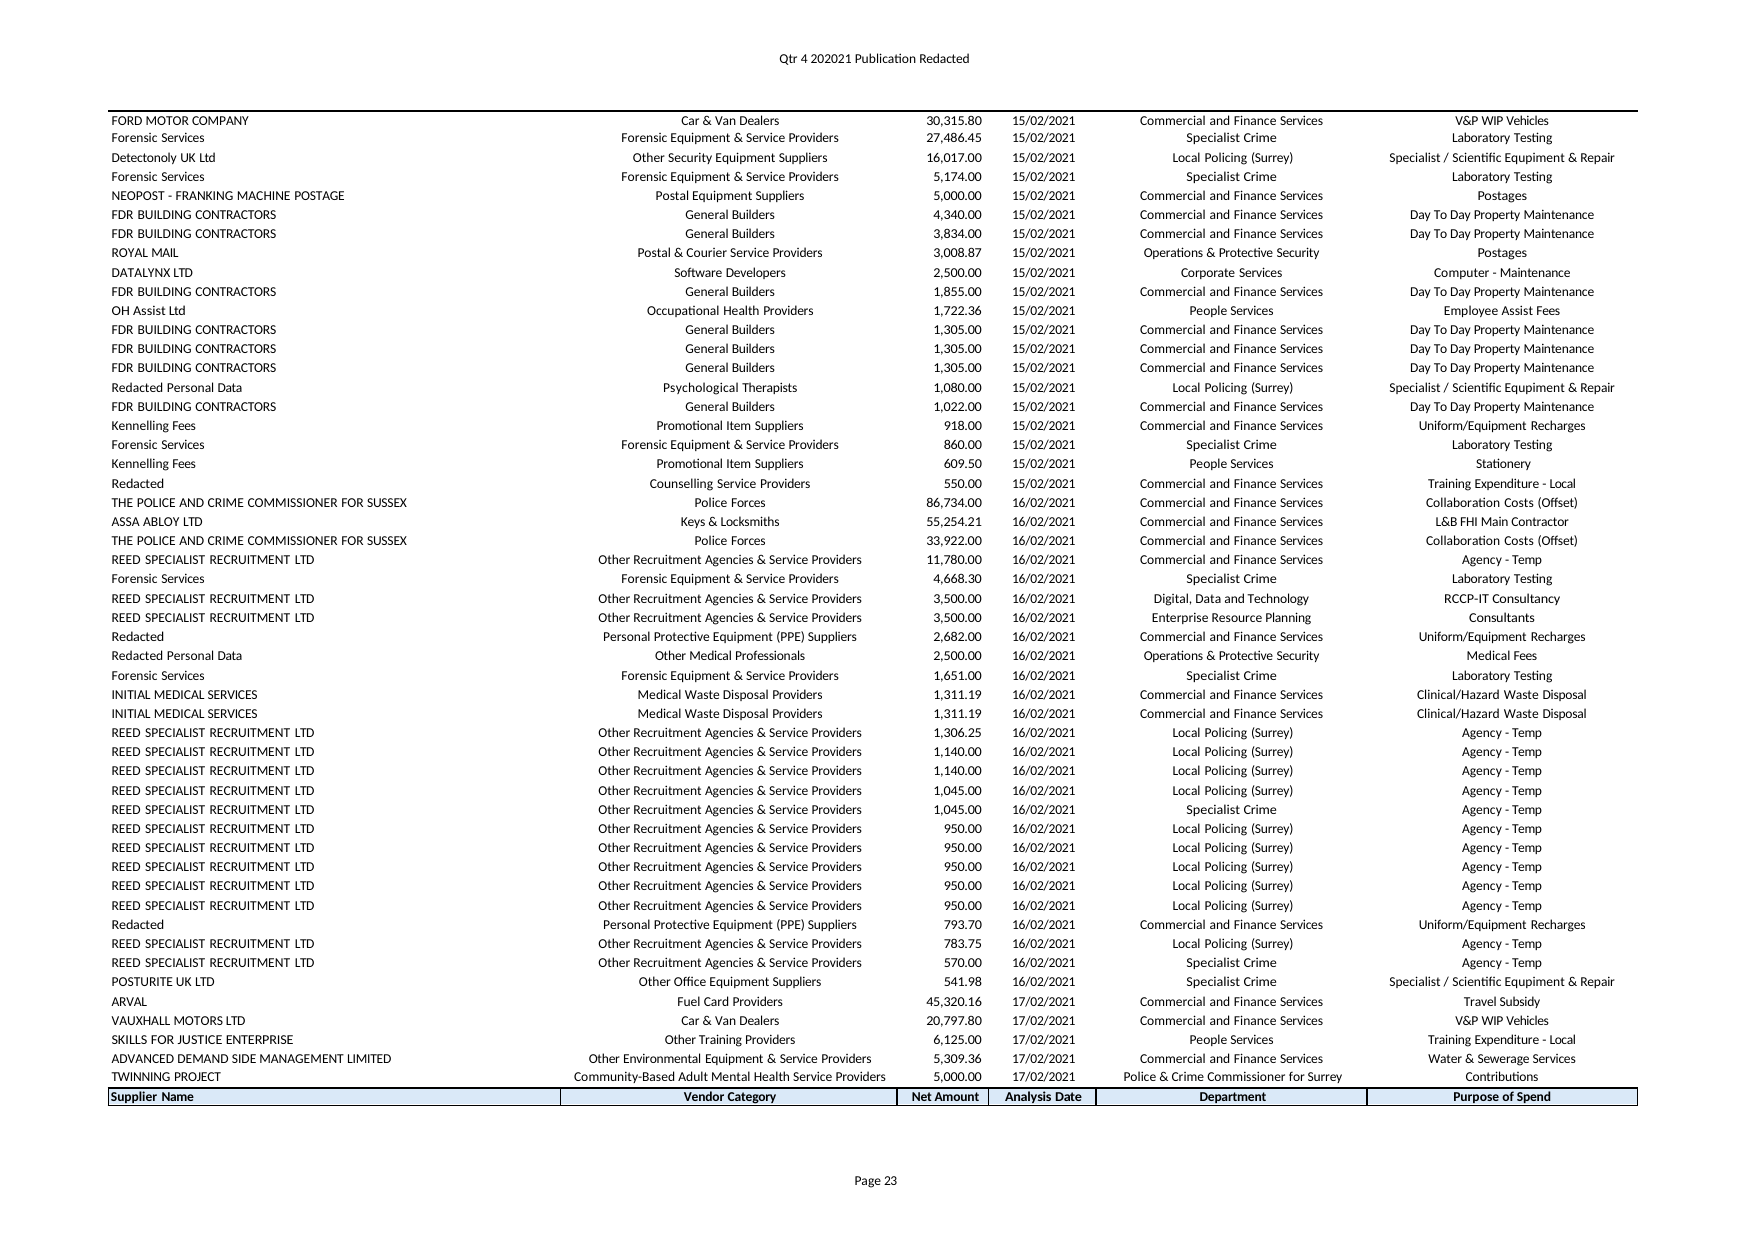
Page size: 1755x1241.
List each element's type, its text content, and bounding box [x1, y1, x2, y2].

table_cell REED SPECIALIST RECRUITMENT LTD [108, 858, 561, 877]
table_cell ARVAL [108, 992, 561, 1011]
table_cell REED SPECIALIST RECRUITMENT LTD [108, 954, 561, 973]
table_cell Day To Day Property Maintenance [1367, 225, 1637, 244]
table_cell 1,022.00 [897, 398, 988, 417]
table_cell 33,922.00 [897, 532, 988, 551]
table_cell FDR BUILDING CONTRACTORS [108, 340, 561, 359]
table_cell Commercial and Finance Services [1096, 187, 1367, 206]
table_cell REED SPECIALIST RECRUITMENT LTD [108, 762, 561, 781]
table_cell Medical Waste Disposal Providers [561, 685, 897, 704]
table_cell Redacted [108, 628, 561, 647]
table_cell Psychological Therapists [561, 378, 897, 397]
table_cell 16/02/2021 [988, 724, 1096, 743]
table_cell 950.00 [897, 877, 988, 896]
table_cell TWINNING PROJECT [108, 1069, 561, 1087]
table_cell 15/02/2021 [988, 340, 1096, 359]
table_cell INITIAL MEDICAL SERVICES [108, 685, 561, 704]
table_cell Agency - Temp [1367, 954, 1637, 973]
table_cell 16/02/2021 [988, 589, 1096, 608]
table_cell General Builders [561, 398, 897, 417]
table_cell FDR BUILDING CONTRACTORS [108, 398, 561, 417]
table_cell 1,306.25 [897, 724, 988, 743]
table_header Purpose of Spend [1368, 1089, 1637, 1104]
table_cell Forensic Equipment & Service Providers [561, 666, 897, 685]
table_cell 1,855.00 [897, 283, 988, 302]
table_cell Clinical/Hazard Waste Disposal [1367, 705, 1637, 724]
table_cell 16/02/2021 [988, 532, 1096, 551]
table_cell Employee Assist Fees [1367, 302, 1637, 321]
table_cell Agency - Temp [1367, 800, 1637, 819]
table_cell L&B FHI Main Contractor [1367, 513, 1637, 532]
table_cell Commercial and Finance Services [1096, 283, 1367, 302]
table_cell Commercial and Finance Services [1096, 340, 1367, 359]
table_cell Other Recruitment Agencies & Service Providers [561, 762, 897, 781]
table_cell 16/02/2021 [988, 609, 1096, 628]
table_cell Commercial and Finance Services [1096, 705, 1367, 724]
table_cell 15/02/2021 [988, 168, 1096, 187]
table_cell Other Office Equipment Suppliers [561, 973, 897, 992]
table_cell 1,305.00 [897, 321, 988, 340]
table_cell Agency - Temp [1367, 820, 1637, 839]
table_cell 15/02/2021 [988, 225, 1096, 244]
table_cell Kennelling Fees [108, 455, 561, 474]
table_cell NEOPOST - FRANKING MACHINE POSTAGE [108, 187, 561, 206]
table_cell Fuel Card Providers [561, 992, 897, 1011]
table_cell Other Recruitment Agencies & Service Providers [561, 724, 897, 743]
table_cell General Builders [561, 283, 897, 302]
table_cell Police Forces [561, 494, 897, 513]
table_cell Forensic Services [108, 436, 561, 455]
table_cell Consultants [1367, 609, 1637, 628]
table_cell 16/02/2021 [988, 935, 1096, 954]
table_cell 918.00 [897, 417, 988, 436]
table_cell Agency - Temp [1367, 724, 1637, 743]
table_cell ASSA ABLOY LTD [108, 513, 561, 532]
table_cell Redacted Personal Data [108, 378, 561, 397]
table_cell 15/02/2021 [988, 359, 1096, 378]
table_cell 15/02/2021 [988, 417, 1096, 436]
table_cell 4,340.00 [897, 206, 988, 225]
table_cell Local Policing (Surrey) [1096, 896, 1367, 915]
table_cell REED SPECIALIST RECRUITMENT LTD [108, 609, 561, 628]
table_cell 16/02/2021 [988, 743, 1096, 762]
table_cell Police Forces [561, 532, 897, 551]
table_cell 16/02/2021 [988, 494, 1096, 513]
table_cell Commercial and Finance Services [1096, 494, 1367, 513]
table_cell 15/02/2021 [988, 302, 1096, 321]
table_cell 5,309.36 [897, 1050, 988, 1069]
table_cell Laboratory Testing [1367, 129, 1637, 148]
table_cell 570.00 [897, 954, 988, 973]
table_cell FDR BUILDING CONTRACTORS [108, 321, 561, 340]
table_cell Uniform/Equipment Recharges [1367, 915, 1637, 934]
table_cell REED SPECIALIST RECRUITMENT LTD [108, 743, 561, 762]
table_cell 5,000.00 [897, 187, 988, 206]
table_cell Specialist Crime [1096, 129, 1367, 148]
table_cell 16/02/2021 [988, 954, 1096, 973]
table_cell Enterprise Resource Planning [1096, 609, 1367, 628]
table_cell 16/02/2021 [988, 628, 1096, 647]
table_header Analysis Date [989, 1089, 1095, 1104]
table_cell FDR BUILDING CONTRACTORS [108, 206, 561, 225]
table_cell REED SPECIALIST RECRUITMENT LTD [108, 877, 561, 896]
table_cell Commercial and Finance Services [1096, 532, 1367, 551]
table_cell SKILLS FOR JUSTICE ENTERPRISE [108, 1031, 561, 1050]
table_cell Local Policing (Surrey) [1096, 820, 1367, 839]
table_cell Medical Waste Disposal Providers [561, 705, 897, 724]
table_cell Specialist / Scientific Equpiment & Repair [1367, 148, 1637, 167]
table_cell Local Policing (Surrey) [1096, 935, 1367, 954]
table_cell Clinical/Hazard Waste Disposal [1367, 685, 1637, 704]
table_cell 1,651.00 [897, 666, 988, 685]
table_cell 3,500.00 [897, 609, 988, 628]
table_cell V&P WIP Vehicles [1367, 112, 1637, 129]
table_cell Other Recruitment Agencies & Service Providers [561, 551, 897, 570]
table_cell Local Policing (Surrey) [1096, 839, 1367, 858]
table_cell Forensic Equipment & Service Providers [561, 168, 897, 187]
table_cell Other Recruitment Agencies & Service Providers [561, 820, 897, 839]
table_cell Forensic Equipment & Service Providers [561, 436, 897, 455]
table_cell Commercial and Finance Services [1096, 1011, 1367, 1031]
table_cell 16/02/2021 [988, 858, 1096, 877]
table_cell Commercial and Finance Services [1096, 1050, 1367, 1069]
table_cell Commercial and Finance Services [1096, 225, 1367, 244]
table_cell Agency - Temp [1367, 877, 1637, 896]
table_cell Agency - Temp [1367, 839, 1637, 858]
table_cell Commercial and Finance Services [1096, 628, 1367, 647]
table_cell REED SPECIALIST RECRUITMENT LTD [108, 724, 561, 743]
table_cell REED SPECIALIST RECRUITMENT LTD [108, 839, 561, 858]
table_cell ROYAL MAIL [108, 244, 561, 263]
table_cell Agency - Temp [1367, 743, 1637, 762]
table_cell Other Recruitment Agencies & Service Providers [561, 743, 897, 762]
table_cell 27,486.45 [897, 129, 988, 148]
table_cell Other Recruitment Agencies & Service Providers [561, 609, 897, 628]
table_cell 15/02/2021 [988, 283, 1096, 302]
table_cell 1,722.36 [897, 302, 988, 321]
table_cell 16/02/2021 [988, 685, 1096, 704]
table_cell Laboratory Testing [1367, 436, 1637, 455]
table_cell 17/02/2021 [988, 1069, 1096, 1087]
table_cell REED SPECIALIST RECRUITMENT LTD [108, 589, 561, 608]
table_cell 3,500.00 [897, 589, 988, 608]
table_cell 16/02/2021 [988, 647, 1096, 666]
table_cell 950.00 [897, 858, 988, 877]
table_cell Agency - Temp [1367, 781, 1637, 800]
table_cell 2,682.00 [897, 628, 988, 647]
table_cell Operations & Protective Security [1096, 244, 1367, 263]
table_cell 16/02/2021 [988, 781, 1096, 800]
table_cell 11,780.00 [897, 551, 988, 570]
table_cell REED SPECIALIST RECRUITMENT LTD [108, 896, 561, 915]
table_cell 1,311.19 [897, 705, 988, 724]
table_cell Personal Protective Equipment (PPE) Suppliers [561, 628, 897, 647]
table_cell Commercial and Finance Services [1096, 474, 1367, 493]
table_cell Car & Van Dealers [561, 112, 897, 129]
table_cell Other Recruitment Agencies & Service Providers [561, 589, 897, 608]
table_cell People Services [1096, 455, 1367, 474]
table_cell Redacted Personal Data [108, 647, 561, 666]
table_cell Travel Subsidy [1367, 992, 1637, 1011]
table_cell 16/02/2021 [988, 877, 1096, 896]
table_cell 16/02/2021 [988, 666, 1096, 685]
table_cell 16/02/2021 [988, 551, 1096, 570]
table_cell Specialist Crime [1096, 954, 1367, 973]
table_cell 15/02/2021 [988, 148, 1096, 167]
table_cell Day To Day Property Maintenance [1367, 340, 1637, 359]
table_cell INITIAL MEDICAL SERVICES [108, 705, 561, 724]
table_cell Other Recruitment Agencies & Service Providers [561, 781, 897, 800]
table_cell 1,140.00 [897, 762, 988, 781]
table_cell 16/02/2021 [988, 513, 1096, 532]
table_cell Specialist Crime [1096, 973, 1367, 992]
table_cell Commercial and Finance Services [1096, 513, 1367, 532]
table_cell 55,254.21 [897, 513, 988, 532]
table_cell General Builders [561, 225, 897, 244]
table_cell Uniform/Equipment Recharges [1367, 417, 1637, 436]
table_cell Commercial and Finance Services [1096, 321, 1367, 340]
table_cell THE POLICE AND CRIME COMMISSIONER FOR SUSSEX [108, 494, 561, 513]
table_cell V&P WIP Vehicles [1367, 1011, 1637, 1031]
table_cell 15/02/2021 [988, 263, 1096, 282]
table_cell Occupational Health Providers [561, 302, 897, 321]
table_cell Operations & Protective Security [1096, 647, 1367, 666]
table_cell THE POLICE AND CRIME COMMISSIONER FOR SUSSEX [108, 532, 561, 551]
table_cell 16/02/2021 [988, 762, 1096, 781]
table_cell Training Expenditure - Local [1367, 1031, 1637, 1050]
table_cell General Builders [561, 359, 897, 378]
table_cell Forensic Services [108, 129, 561, 148]
table_cell 16/02/2021 [988, 820, 1096, 839]
table_cell General Builders [561, 321, 897, 340]
table_cell Other Recruitment Agencies & Service Providers [561, 800, 897, 819]
table_cell OH Assist Ltd [108, 302, 561, 321]
table_cell Local Policing (Surrey) [1096, 148, 1367, 167]
table_cell 1,305.00 [897, 359, 988, 378]
table_cell Other Recruitment Agencies & Service Providers [561, 877, 897, 896]
table_cell General Builders [561, 340, 897, 359]
table_cell 793.70 [897, 915, 988, 934]
table_cell 950.00 [897, 820, 988, 839]
table_cell Collaboration Costs (Offset) [1367, 494, 1637, 513]
table_cell Other Security Equipment Suppliers [561, 148, 897, 167]
table_cell 860.00 [897, 436, 988, 455]
table_cell 16,017.00 [897, 148, 988, 167]
table_cell Software Developers [561, 263, 897, 282]
table_cell Forensic Equipment & Service Providers [561, 570, 897, 589]
table_cell Redacted [108, 915, 561, 934]
table_cell REED SPECIALIST RECRUITMENT LTD [108, 551, 561, 570]
table_cell Other Recruitment Agencies & Service Providers [561, 858, 897, 877]
table_cell 15/02/2021 [988, 321, 1096, 340]
table_cell Commercial and Finance Services [1096, 398, 1367, 417]
table_cell Day To Day Property Maintenance [1367, 398, 1637, 417]
table_cell 1,311.19 [897, 685, 988, 704]
table_cell 17/02/2021 [988, 1050, 1096, 1069]
table_header Department [1097, 1089, 1366, 1104]
table_cell 16/02/2021 [988, 839, 1096, 858]
table_cell General Builders [561, 206, 897, 225]
table_cell 16/02/2021 [988, 570, 1096, 589]
table_cell 2,500.00 [897, 647, 988, 666]
table_cell Stationery [1367, 455, 1637, 474]
table_cell 550.00 [897, 474, 988, 493]
table_cell Other Recruitment Agencies & Service Providers [561, 954, 897, 973]
table_header Vendor Category [561, 1089, 896, 1104]
table_cell Computer - Maintenance [1367, 263, 1637, 282]
table_cell REED SPECIALIST RECRUITMENT LTD [108, 820, 561, 839]
table_cell 30,315.80 [897, 112, 988, 129]
table_cell Forensic Services [108, 570, 561, 589]
table_cell Local Policing (Surrey) [1096, 781, 1367, 800]
table_header Supplier Name [109, 1089, 560, 1104]
table_cell VAUXHALL MOTORS LTD [108, 1011, 561, 1031]
table_cell Commercial and Finance Services [1096, 359, 1367, 378]
table_cell Collaboration Costs (Offset) [1367, 532, 1637, 551]
table_cell 4,668.30 [897, 570, 988, 589]
table_cell 15/02/2021 [988, 129, 1096, 148]
table_cell 1,045.00 [897, 781, 988, 800]
table_cell Detectonoly UK Ltd [108, 148, 561, 167]
table_cell Commercial and Finance Services [1096, 417, 1367, 436]
table_cell Postages [1367, 244, 1637, 263]
table_cell Agency - Temp [1367, 935, 1637, 954]
table_cell Digital, Data and Technology [1096, 589, 1367, 608]
table_cell Forensic Equipment & Service Providers [561, 129, 897, 148]
table_cell REED SPECIALIST RECRUITMENT LTD [108, 800, 561, 819]
table_cell 950.00 [897, 839, 988, 858]
table_cell Commercial and Finance Services [1096, 685, 1367, 704]
table_cell Commercial and Finance Services [1096, 992, 1367, 1011]
table_cell Forensic Services [108, 666, 561, 685]
table_cell Agency - Temp [1367, 551, 1637, 570]
table_cell Water & Sewerage Services [1367, 1050, 1637, 1069]
table_cell Redacted [108, 474, 561, 493]
table_cell Local Policing (Surrey) [1096, 378, 1367, 397]
table_cell 15/02/2021 [988, 398, 1096, 417]
table_cell 6,125.00 [897, 1031, 988, 1050]
table_cell 86,734.00 [897, 494, 988, 513]
table_cell Keys & Locksmiths [561, 513, 897, 532]
table_cell Specialist Crime [1096, 800, 1367, 819]
table_cell People Services [1096, 302, 1367, 321]
table_cell Local Policing (Surrey) [1096, 743, 1367, 762]
table_cell 5,174.00 [897, 168, 988, 187]
table_cell Other Recruitment Agencies & Service Providers [561, 935, 897, 954]
table_cell Other Training Providers [561, 1031, 897, 1050]
table_cell Corporate Services [1096, 263, 1367, 282]
table_cell 20,797.80 [897, 1011, 988, 1031]
table_cell 15/02/2021 [988, 187, 1096, 206]
table_cell Other Recruitment Agencies & Service Providers [561, 896, 897, 915]
table_cell Personal Protective Equipment (PPE) Suppliers [561, 915, 897, 934]
table_cell FDR BUILDING CONTRACTORS [108, 283, 561, 302]
table_cell 15/02/2021 [988, 244, 1096, 263]
table_cell POSTURITE UK LTD [108, 973, 561, 992]
table_cell Specialist Crime [1096, 168, 1367, 187]
table_cell Specialist / Scientific Equpiment & Repair [1367, 973, 1637, 992]
table_cell Laboratory Testing [1367, 168, 1637, 187]
table_cell DATALYNX LTD [108, 263, 561, 282]
table_cell Specialist / Scientific Equpiment & Repair [1367, 378, 1637, 397]
table_cell Commercial and Finance Services [1096, 915, 1367, 934]
table_cell Day To Day Property Maintenance [1367, 321, 1637, 340]
table_cell Commercial and Finance Services [1096, 206, 1367, 225]
table_cell 17/02/2021 [988, 1031, 1096, 1050]
table_cell 1,045.00 [897, 800, 988, 819]
table_cell 45,320.16 [897, 992, 988, 1011]
table_cell 17/02/2021 [988, 1011, 1096, 1031]
table_cell Training Expenditure - Local [1367, 474, 1637, 493]
table_cell Other Medical Professionals [561, 647, 897, 666]
table_cell 16/02/2021 [988, 896, 1096, 915]
table_cell FDR BUILDING CONTRACTORS [108, 225, 561, 244]
table_cell Medical Fees [1367, 647, 1637, 666]
table_cell 3,008.87 [897, 244, 988, 263]
table_cell Local Policing (Surrey) [1096, 877, 1367, 896]
table_cell Promotional Item Suppliers [561, 455, 897, 474]
table_cell ADVANCED DEMAND SIDE MANAGEMENT LIMITED [108, 1050, 561, 1069]
table_cell RCCP-IT Consultancy [1367, 589, 1637, 608]
table_cell Local Policing (Surrey) [1096, 762, 1367, 781]
table_cell 15/02/2021 [988, 455, 1096, 474]
table_cell Day To Day Property Maintenance [1367, 206, 1637, 225]
table_cell FDR BUILDING CONTRACTORS [108, 359, 561, 378]
table_cell Laboratory Testing [1367, 570, 1637, 589]
table_cell Uniform/Equipment Recharges [1367, 628, 1637, 647]
table_cell Agency - Temp [1367, 858, 1637, 877]
table_cell 16/02/2021 [988, 973, 1096, 992]
table_cell 15/02/2021 [988, 206, 1096, 225]
table_cell REED SPECIALIST RECRUITMENT LTD [108, 935, 561, 954]
table_cell 609.50 [897, 455, 988, 474]
table_cell 16/02/2021 [988, 705, 1096, 724]
table_cell 15/02/2021 [988, 474, 1096, 493]
table_cell Day To Day Property Maintenance [1367, 359, 1637, 378]
table_cell 15/02/2021 [988, 378, 1096, 397]
table_cell REED SPECIALIST RECRUITMENT LTD [108, 781, 561, 800]
table_cell Specialist Crime [1096, 666, 1367, 685]
table_cell Commercial and Finance Services [1096, 551, 1367, 570]
table_cell Forensic Services [108, 168, 561, 187]
table_cell Specialist Crime [1096, 436, 1367, 455]
table_cell Postal Equipment Suppliers [561, 187, 897, 206]
table_cell 783.75 [897, 935, 988, 954]
table_cell 1,305.00 [897, 340, 988, 359]
table_cell 5,000.00 [897, 1069, 988, 1087]
table_cell 3,834.00 [897, 225, 988, 244]
table_cell Other Environmental Equipment & Service Providers [561, 1050, 897, 1069]
table_cell 541.98 [897, 973, 988, 992]
table_cell 15/02/2021 [988, 112, 1096, 129]
table_cell Agency - Temp [1367, 896, 1637, 915]
table_cell 15/02/2021 [988, 436, 1096, 455]
table_cell Local Policing (Surrey) [1096, 858, 1367, 877]
table_cell Counselling Service Providers [561, 474, 897, 493]
table_cell Day To Day Property Maintenance [1367, 283, 1637, 302]
table_cell Local Policing (Surrey) [1096, 724, 1367, 743]
table_cell Other Recruitment Agencies & Service Providers [561, 839, 897, 858]
table_cell People Services [1096, 1031, 1367, 1050]
table_cell Community-Based Adult Mental Health Service Providers [561, 1069, 897, 1087]
table_cell 1,080.00 [897, 378, 988, 397]
table_cell 2,500.00 [897, 263, 988, 282]
table_cell Laboratory Testing [1367, 666, 1637, 685]
table_cell 17/02/2021 [988, 992, 1096, 1011]
table_cell Promotional Item Suppliers [561, 417, 897, 436]
table_cell Police & Crime Commissioner for Surrey [1096, 1069, 1367, 1087]
table_cell 950.00 [897, 896, 988, 915]
table_cell Agency - Temp [1367, 762, 1637, 781]
table_cell Postages [1367, 187, 1637, 206]
table_cell 16/02/2021 [988, 800, 1096, 819]
table_cell Commercial and Finance Services [1096, 112, 1367, 129]
table_header Net Amount [898, 1089, 988, 1104]
table_cell Kennelling Fees [108, 417, 561, 436]
table_cell Specialist Crime [1096, 570, 1367, 589]
table_cell Car & Van Dealers [561, 1011, 897, 1031]
table_cell FORD MOTOR COMPANY [108, 112, 561, 129]
table_cell 16/02/2021 [988, 915, 1096, 934]
table_cell 1,140.00 [897, 743, 988, 762]
table_cell Contributions [1367, 1069, 1637, 1087]
table_cell Postal & Courier Service Providers [561, 244, 897, 263]
